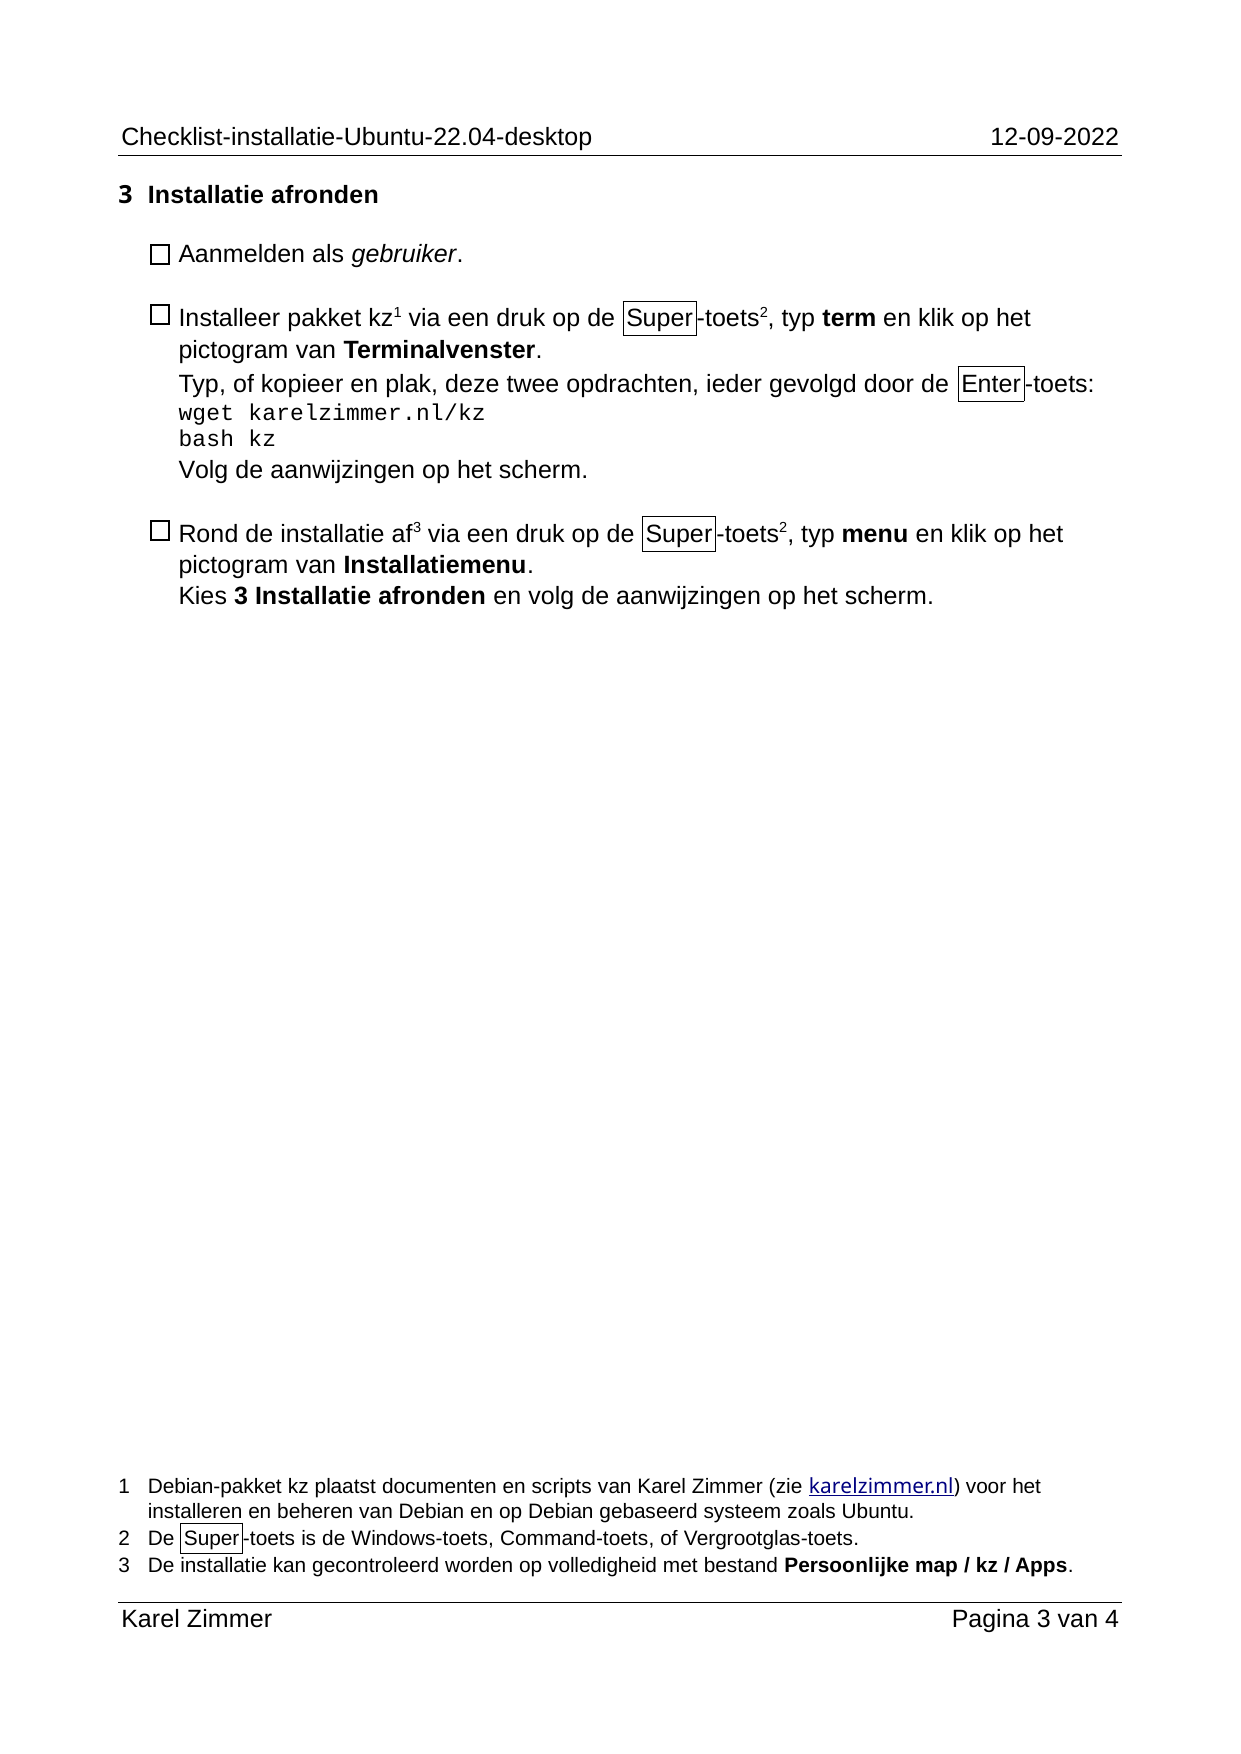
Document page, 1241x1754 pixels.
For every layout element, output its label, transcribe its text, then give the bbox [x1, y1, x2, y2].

table_cell Typ, of kopieer en plak, deze twee opdrachten, ieder gevolgd door de Enter-toets: wget karelzimmer.nl/kz bash kz [177, 365, 1121, 454]
table_cell Volg de aanwijzingen op het scherm. [177, 455, 1121, 485]
table_cell Kies 3 Installatie afronden en volg de aanwijzingen op het scherm. [177, 581, 1121, 611]
table_cell [177, 269, 1121, 300]
table_cell [141, 455, 177, 485]
table_header [141, 239, 177, 269]
table_cell [141, 365, 177, 454]
table_cell Installeer pakket kz via een druk op de Super-toets, typ term en klik op het pictogram van Terminalvenster. [177, 300, 1121, 365]
table_cell [141, 581, 177, 611]
table_cell [141, 269, 177, 300]
list Installatie afronden [118, 177, 1122, 211]
table_cell Rond de installatie af via een druk op de Super-toets2, typ menu en klik op het pictogram van Installatiemenu. [177, 515, 1121, 581]
table_cell [141, 515, 177, 581]
table_cell [141, 300, 177, 365]
table_cell [141, 485, 177, 515]
table_cell [177, 485, 1121, 515]
table_header Aanmelden als gebruiker. [177, 239, 1121, 269]
